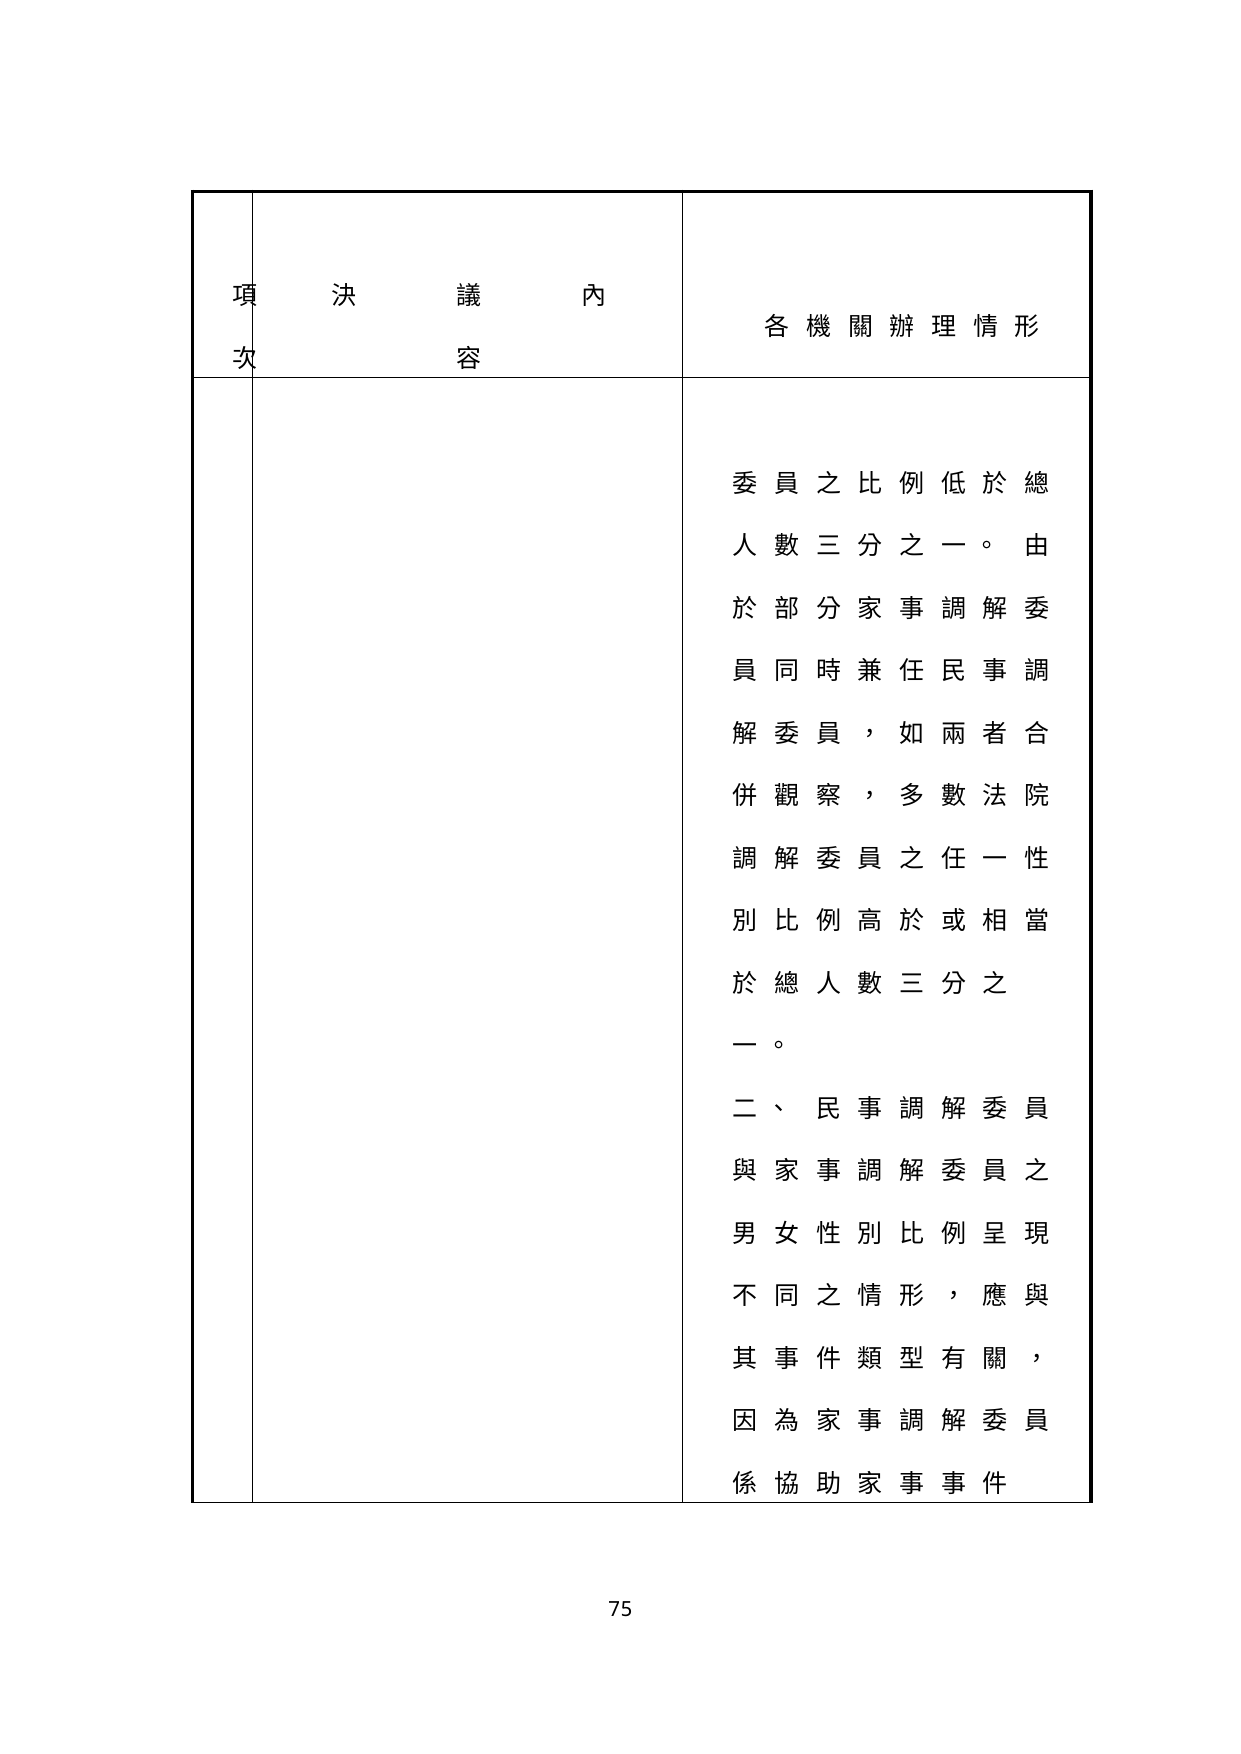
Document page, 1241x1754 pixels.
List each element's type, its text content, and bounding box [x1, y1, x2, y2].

table_header 各機關辦理情形 [683, 193, 1089, 377]
table_cell 22. [194, 378, 252, 1502]
table_header 決 議 內 容 [253, 193, 682, 377]
table_cell 委員之比例低於總人數三分之一。由於部分家事調解委員同時兼任民事調解委員，如兩者合併觀察，多數法院調解委員之任一性別比例高於或相當於總人數三分之一。 二、民事調解委員與家事調解委員之男女性別比例呈現不同之情形，應與其事件類型有關，因為家事調解委員係協助家事事件 [683, 378, 1089, 1502]
table_cell [253, 378, 682, 1502]
table_header 項次 [194, 193, 252, 377]
